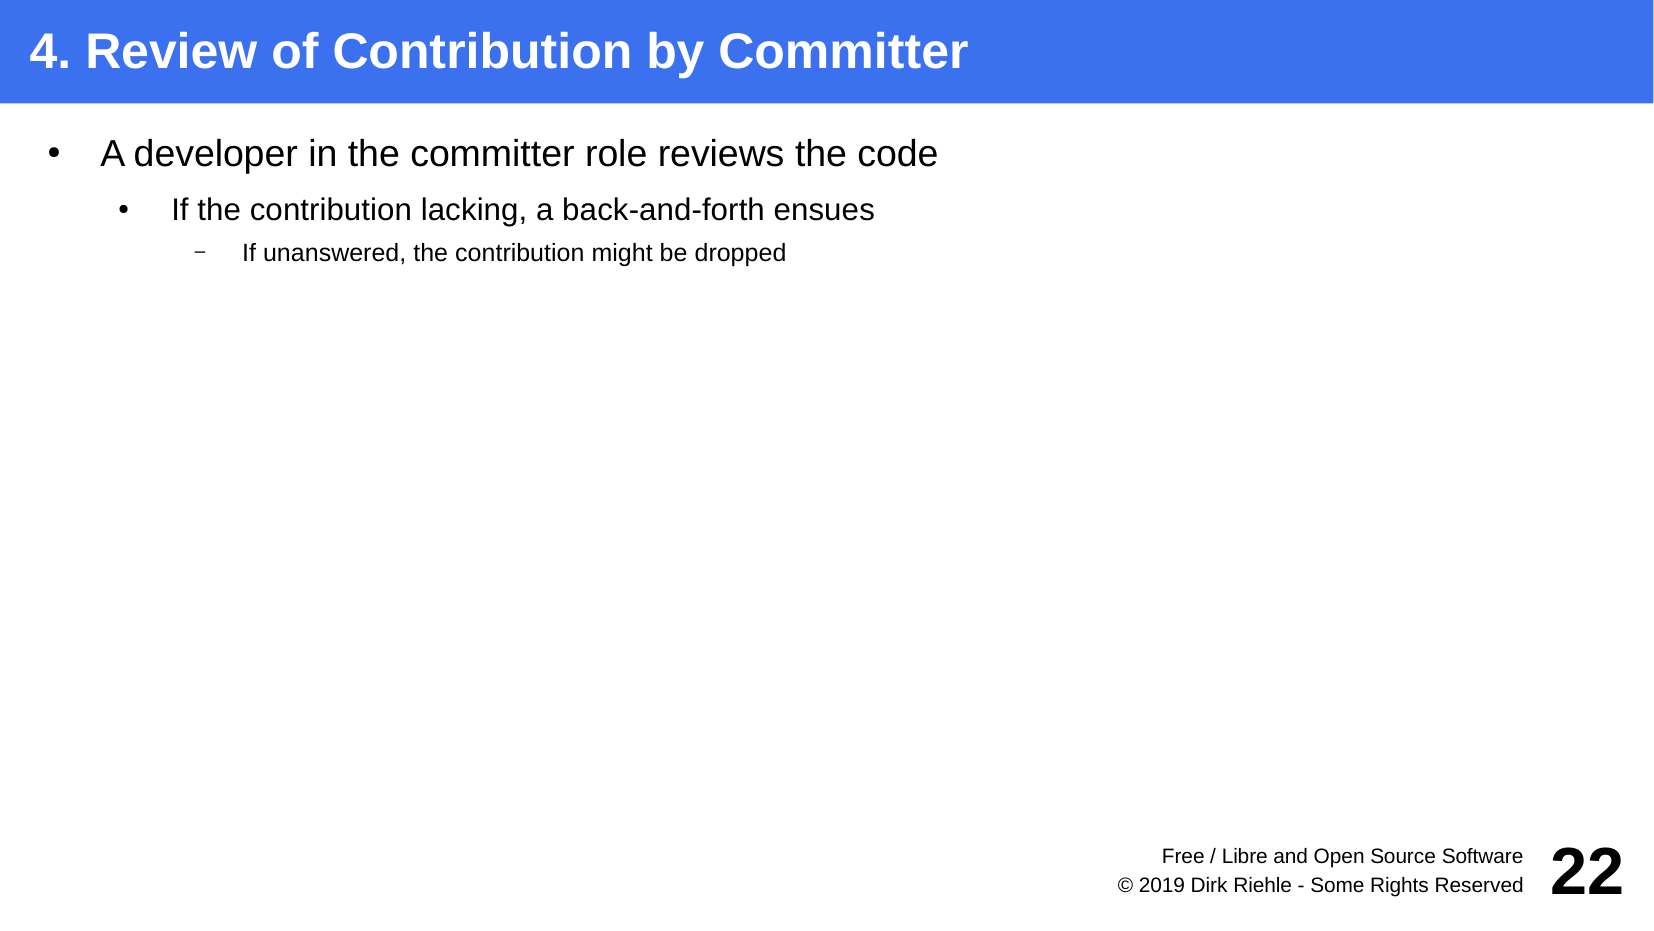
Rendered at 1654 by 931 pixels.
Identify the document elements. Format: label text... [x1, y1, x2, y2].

title 4. Review of Contribution by Committer [0, 0, 1654, 104]
list A developer in the committer role reviews the code If the contribution lacking, a back-and-forth ensues If unanswered, the contribution might be dropped [29, 132, 1625, 813]
